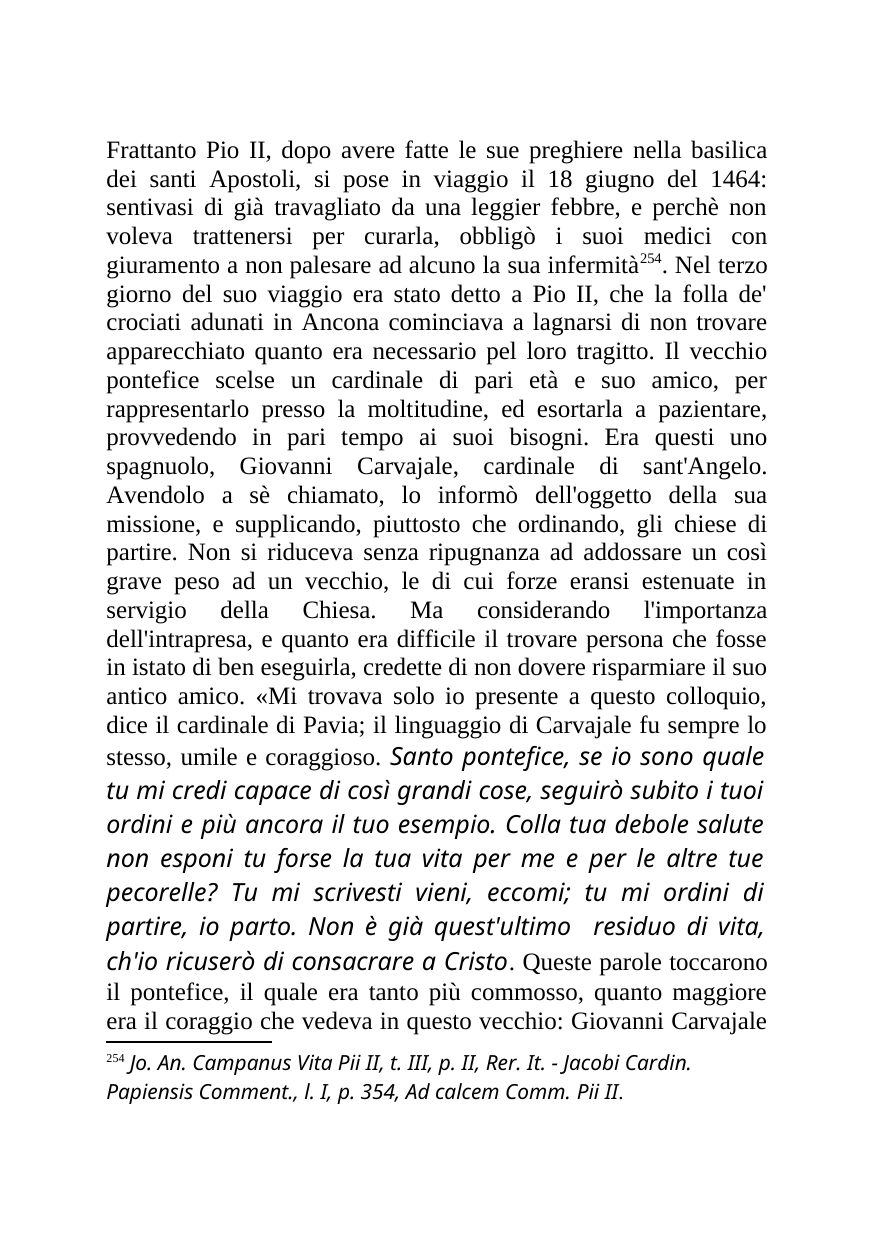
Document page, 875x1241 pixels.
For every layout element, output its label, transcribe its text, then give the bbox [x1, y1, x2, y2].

text Jo. An. Campanus Vita Pii II, t. III, p. II, Rer. It. - Jacobi Cardin. Papiensis Comment., l. I, p. 354, Ad calcem Comm. Pii II. [106, 1048, 768, 1105]
text Frattanto Pio II, dopo avere fatte le sue preghiere nella basilica dei santi Apostoli, si pose in viaggio il 18 giugno del 1464: sentivasi di già travagliato da una leggier febbre, e perchè non voleva trattenersi per curarla, obbligò i suoi medici con giuramento a non palesare ad alcuno la sua infermità. Nel terzo giorno del suo viaggio era stato detto a Pio II, che la folla de' crociati adunati in Ancona cominciava a lagnarsi di non trovare apparecchiato quanto era necessario pel loro tragitto. Il vecchio pontefice scelse un cardinale di pari età e suo amico, per rappresentarlo presso la moltitudine, ed esortarla a pazientare, provvedendo in pari tempo ai suoi bisogni. Era questi uno spagnuolo, Giovanni Carvajale, cardinale di sant'Angelo. Avendolo a sè chiamato, lo informò dell'oggetto della sua missione, e supplicando, piuttosto che ordinando, gli chiese di partire. Non si riduceva senza ripugnanza ad addossare un così grave peso ad un vecchio, le di cui forze eransi estenuate in servigio della Chiesa. Ma considerando l'importanza dell'intrapresa, e quanto era difficile il trovare persona che fosse in istato di ben eseguirla, credette di non dovere risparmiare il suo antico amico. «Mi trovava solo io presente a questo colloquio, dice il cardinale di Pavia; il linguaggio di Carvajale fu sempre lo stesso, umile e coraggioso. Santo pontefice, se io sono quale tu mi credi capace di così grandi cose, seguirò subito i tuoi ordini e più ancora il tuo esempio. Colla tua debole salute non esponi tu forse la tua vita per me e per le altre tue pecorelle? Tu mi scrivesti vieni, eccomi; tu mi ordini di partire, io parto. Non è già quest'ultimo residuo di vita, ch'io ricuserò di consacrare a Cristo. Queste parole toccarono il pontefice, il quale era tanto più commosso, quanto maggiore era il coraggio che vedeva in questo vecchio: Giovanni Carvajale [106, 135, 768, 1035]
